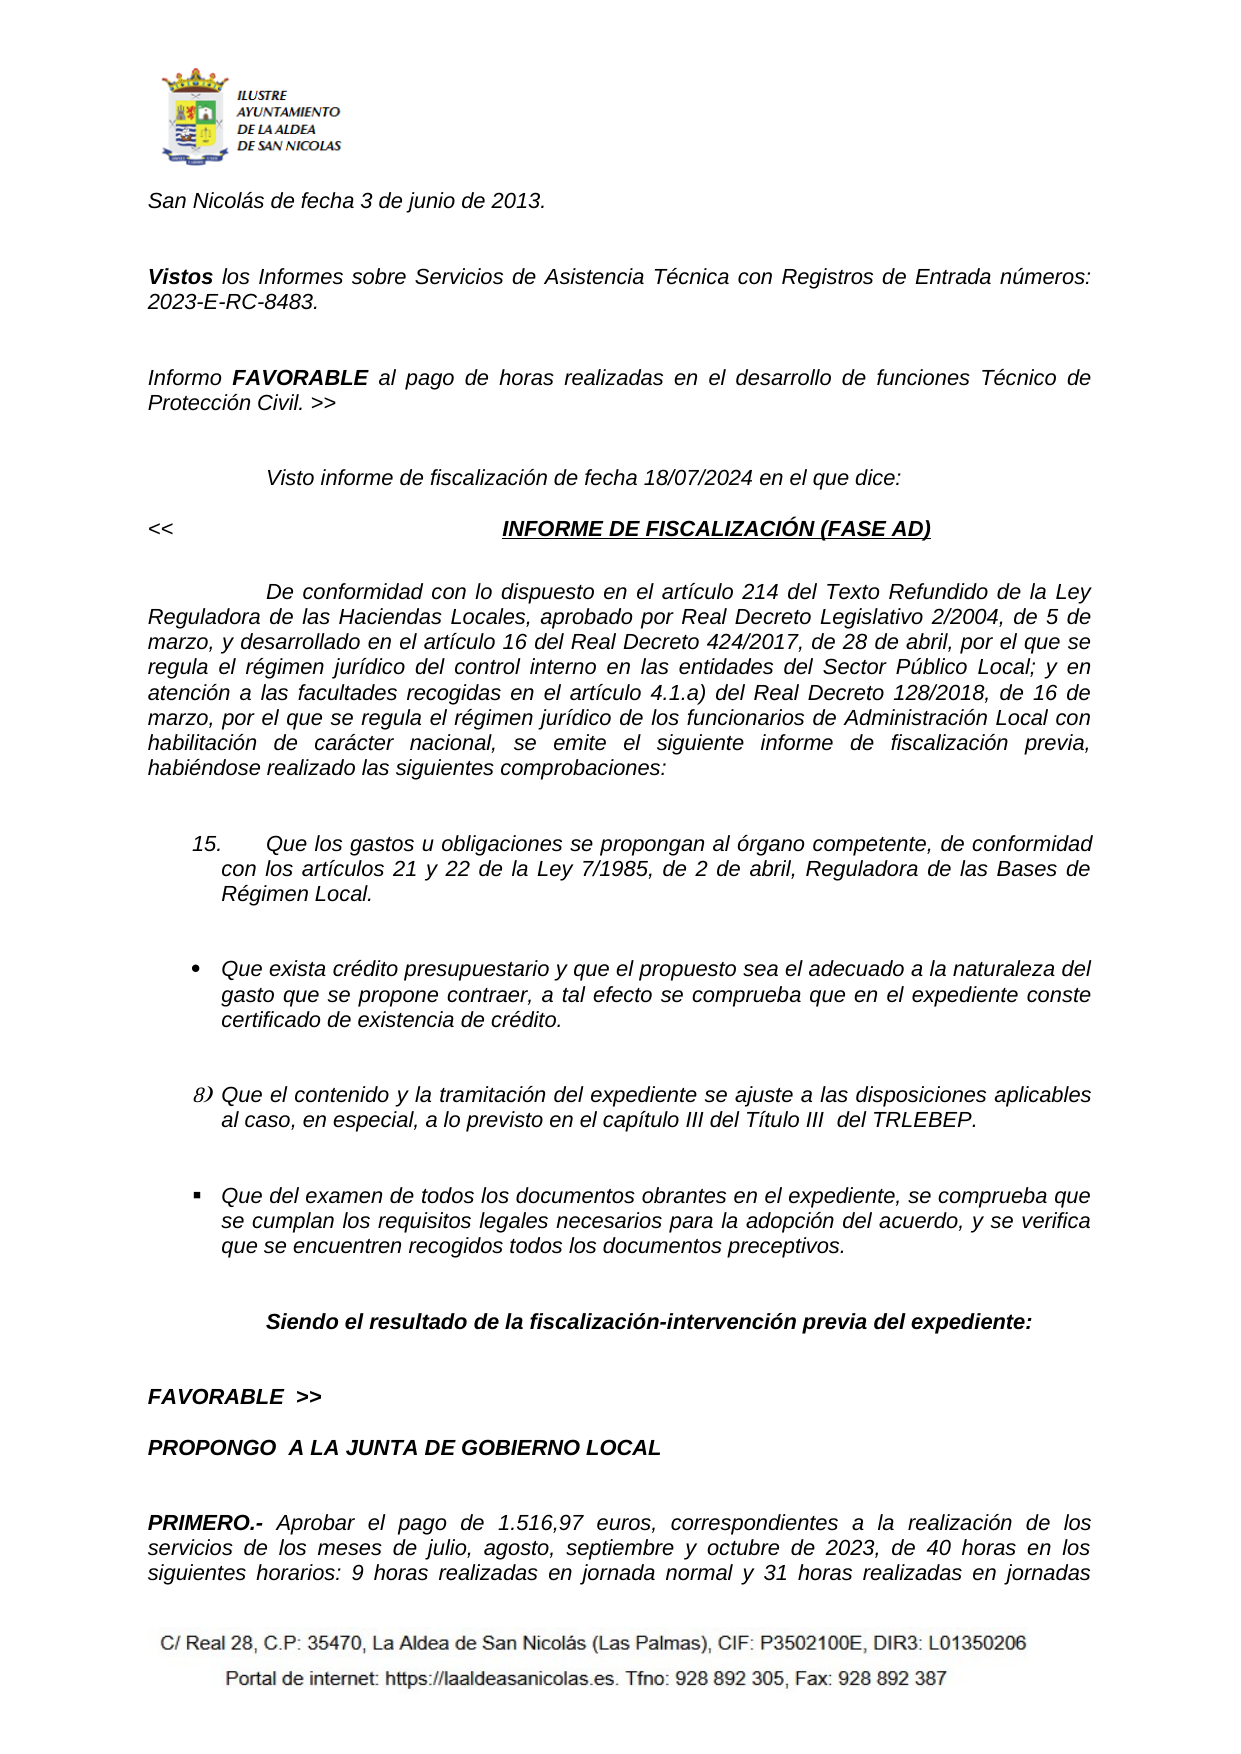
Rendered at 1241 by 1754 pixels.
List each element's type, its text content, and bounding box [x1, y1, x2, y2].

list Que los gastos u obligaciones se propongan al órgano competente, de conformidad con los artículos 21 y 22 de la Ley 7/1985, de 2 de abril, Reguladora de las Bases de Régimen Local. [192, 831, 1093, 906]
text PRIMERO.- Aprobar el pago de 1.516,97 euros, correspondientes a la realización de los servicios de los meses de julio, agosto, septiembre y octubre de 2023, de 40 horas en los siguientes horarios: 9 horas realizadas en jornada normal y 31 horas realizadas en jornadas [148, 1510, 1093, 1586]
text San Nicolás de fecha 3 de junio de 2013. [148, 188, 1093, 214]
list Que exista crédito presupuestario y que el propuesto sea el adecuado a la naturaleza del gasto que se propone contraer, a tal efecto se comprueba que en el expediente conste certificado de existencia de crédito. [192, 956, 1093, 1032]
text Vistos los Informes sobre Servicios de Asistencia Técnica con Registros de Entrada números: 2023-E-RC-8483. [148, 264, 1093, 314]
list Que el contenido y la tramitación del expediente se ajuste a las disposiciones aplicables al caso, en especial, a lo previsto en el capítulo III del Título III del TRLEBEP. [192, 1082, 1093, 1133]
text Siendo el resultado de la fiscalización-intervención previa del expediente: [148, 1309, 1093, 1334]
text Informo FAVORABLE al pago de horas realizadas en el desarrollo de funciones Técnico de Protección Civil. >> [148, 364, 1093, 415]
text << INFORME DE FISCALIZACIÓN (FASE AD) [148, 516, 1093, 541]
picture [149, 1627, 1034, 1694]
list Que del examen de todos los documentos obrantes en el expediente, se comprueba que se cumplan los requisitos legales necesarios para la adopción del acuerdo, y se verifica que se encuentren recogidos todos los documentos preceptivos. [192, 1183, 1093, 1258]
text Visto informe de fiscalización de fecha 18/07/2024 en el que dice: [148, 465, 1093, 491]
text De conformidad con lo dispuesto en el artículo 214 del Texto Refundido de la Ley Reguladora de las Haciendas Locales, aprobado por Real Decreto Legislativo 2/2004, de 5 de marzo, y desarrollado en el artículo 16 del Real Decreto 424/2017, de 28 de abril, por el que se regula el régimen jurídico del control interno en las entidades del Sector Público Local; y en atención a las facultades recogidas en el artículo 4.1.a) del Real Decreto 128/2018, de 16 de marzo, por el que se regula el régimen jurídico de los funcionarios de Administración Local con habilitación de carácter nacional, se emite el siguiente informe de fiscalización previa, habiéndose realizado las siguientes comprobaciones: [148, 579, 1093, 780]
text PROPONGO A LA JUNTA DE GOBIERNO LOCAL [148, 1434, 1093, 1460]
text FAVORABLE >> [148, 1384, 1093, 1409]
picture [148, 60, 357, 173]
